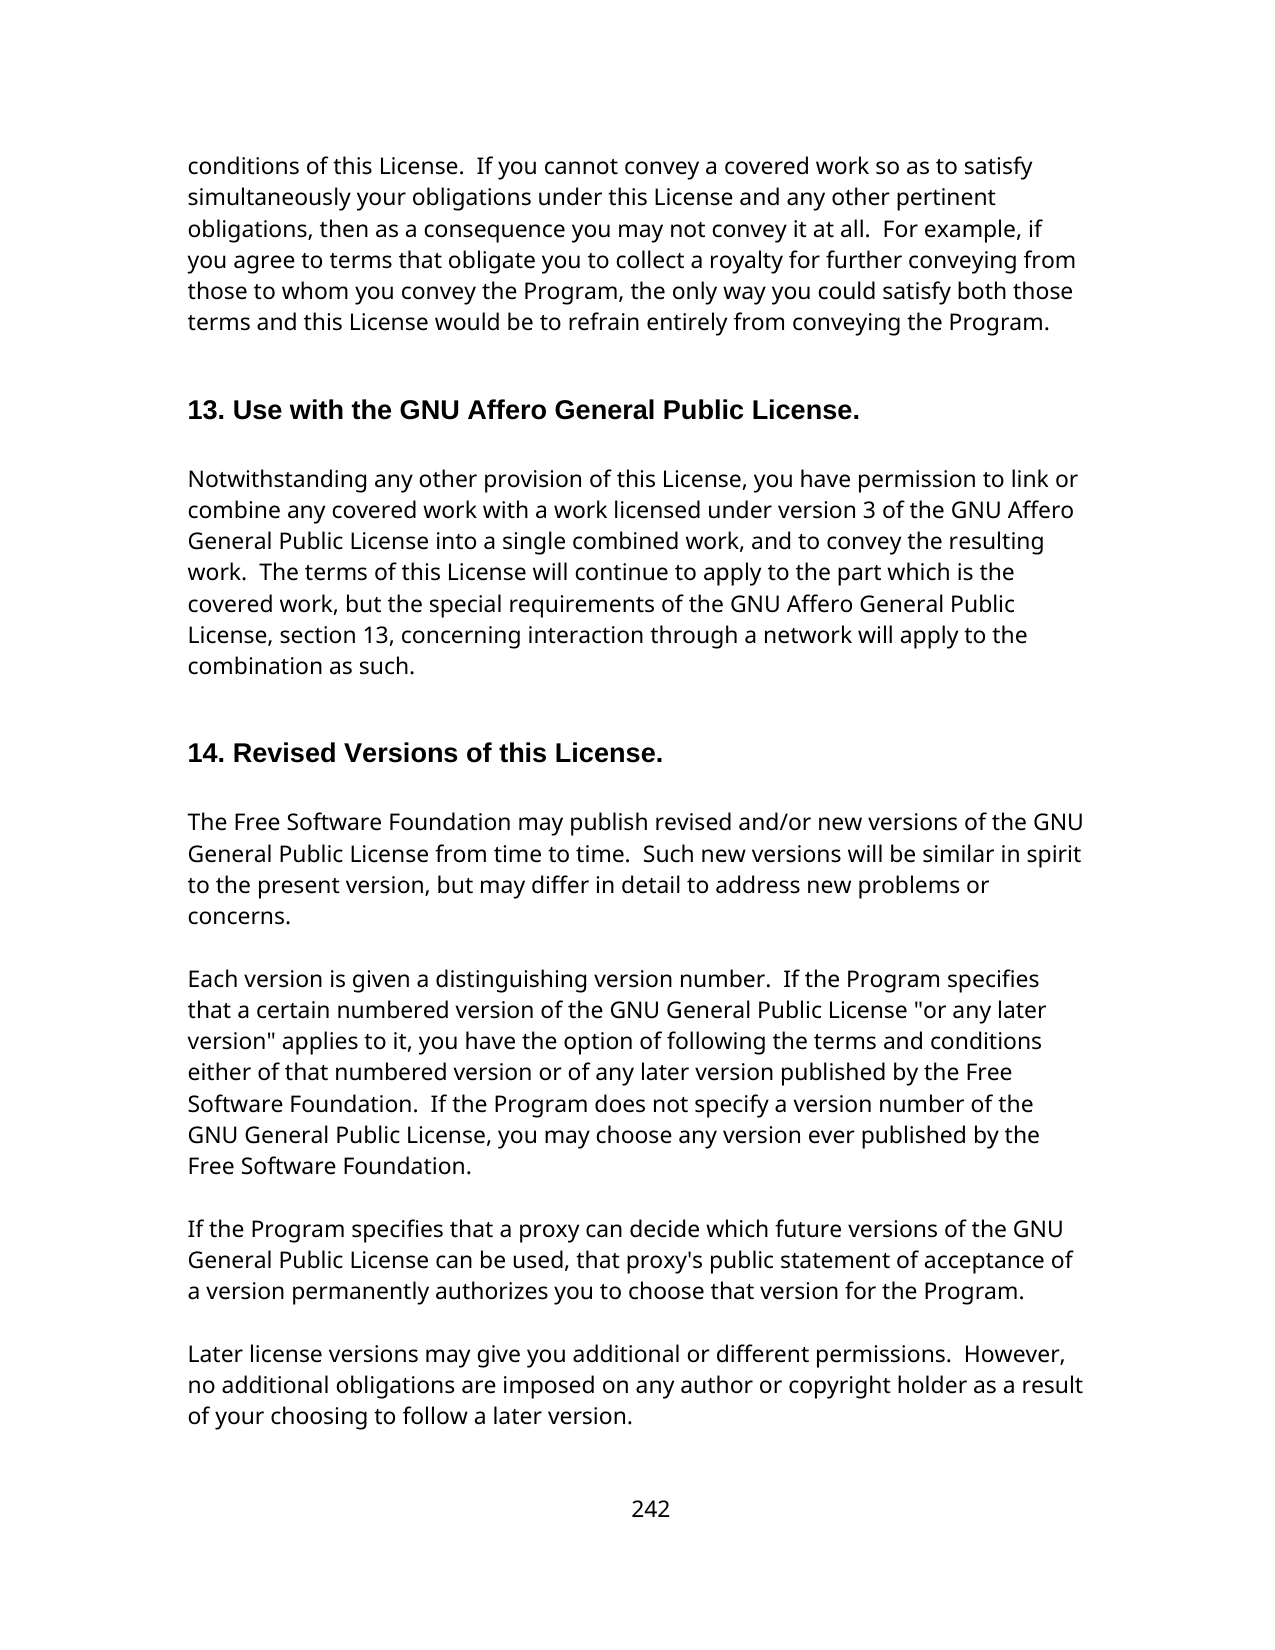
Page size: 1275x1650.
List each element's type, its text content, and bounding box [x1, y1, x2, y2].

text The Free Software Foundation may publish revised and/or new versions of the GNU General Public License from time to time. Such new versions will be similar in spirit to the present version, but may differ in detail to address new problems or concerns. [187, 806, 1087, 931]
subtitle 14. Revised Versions of this License. [187, 737, 1087, 769]
text Each version is given a distinguishing version number. If the Program specifies that a certain numbered version of the GNU General Public License "or any later version" applies to it, you have the option of following the terms and conditions either of that numbered version or of any later version published by the Free Software Foundation. If the Program does not specify a version number of the GNU General Public License, you may choose any version ever published by the Free Software Foundation. [187, 962, 1087, 1181]
text conditions of this License. If you cannot convey a covered work so as to satisfy simultaneously your obligations under this License and any other pertinent obligations, then as a consequence you may not convey it at all. For example, if you agree to terms that obligate you to collect a royalty for further conveying from those to whom you convey the Program, the only way you could satisfy both those terms and this License would be to refrain entirely from conveying the Program. [187, 150, 1087, 337]
text Notwithstanding any other provision of this License, you have permission to link or combine any covered work with a work licensed under version 3 of the GNU Affero General Public License into a single combined work, and to convey the resulting work. The terms of this License will continue to apply to the part which is the covered work, but the special requirements of the GNU Affero General Public License, section 13, concerning interaction through a network will apply to the combination as such. [187, 462, 1087, 681]
text If the Program specifies that a proxy can decide which future versions of the GNU General Public License can be used, that proxy's public statement of acceptance of a version permanently authorizes you to choose that version for the Program. [187, 1212, 1087, 1306]
subtitle 13. Use with the GNU Affero General Public License. [187, 394, 1087, 425]
text Later license versions may give you additional or different permissions. However, no additional obligations are imposed on any author or copyright holder as a result of your choosing to follow a later version. [187, 1337, 1087, 1431]
